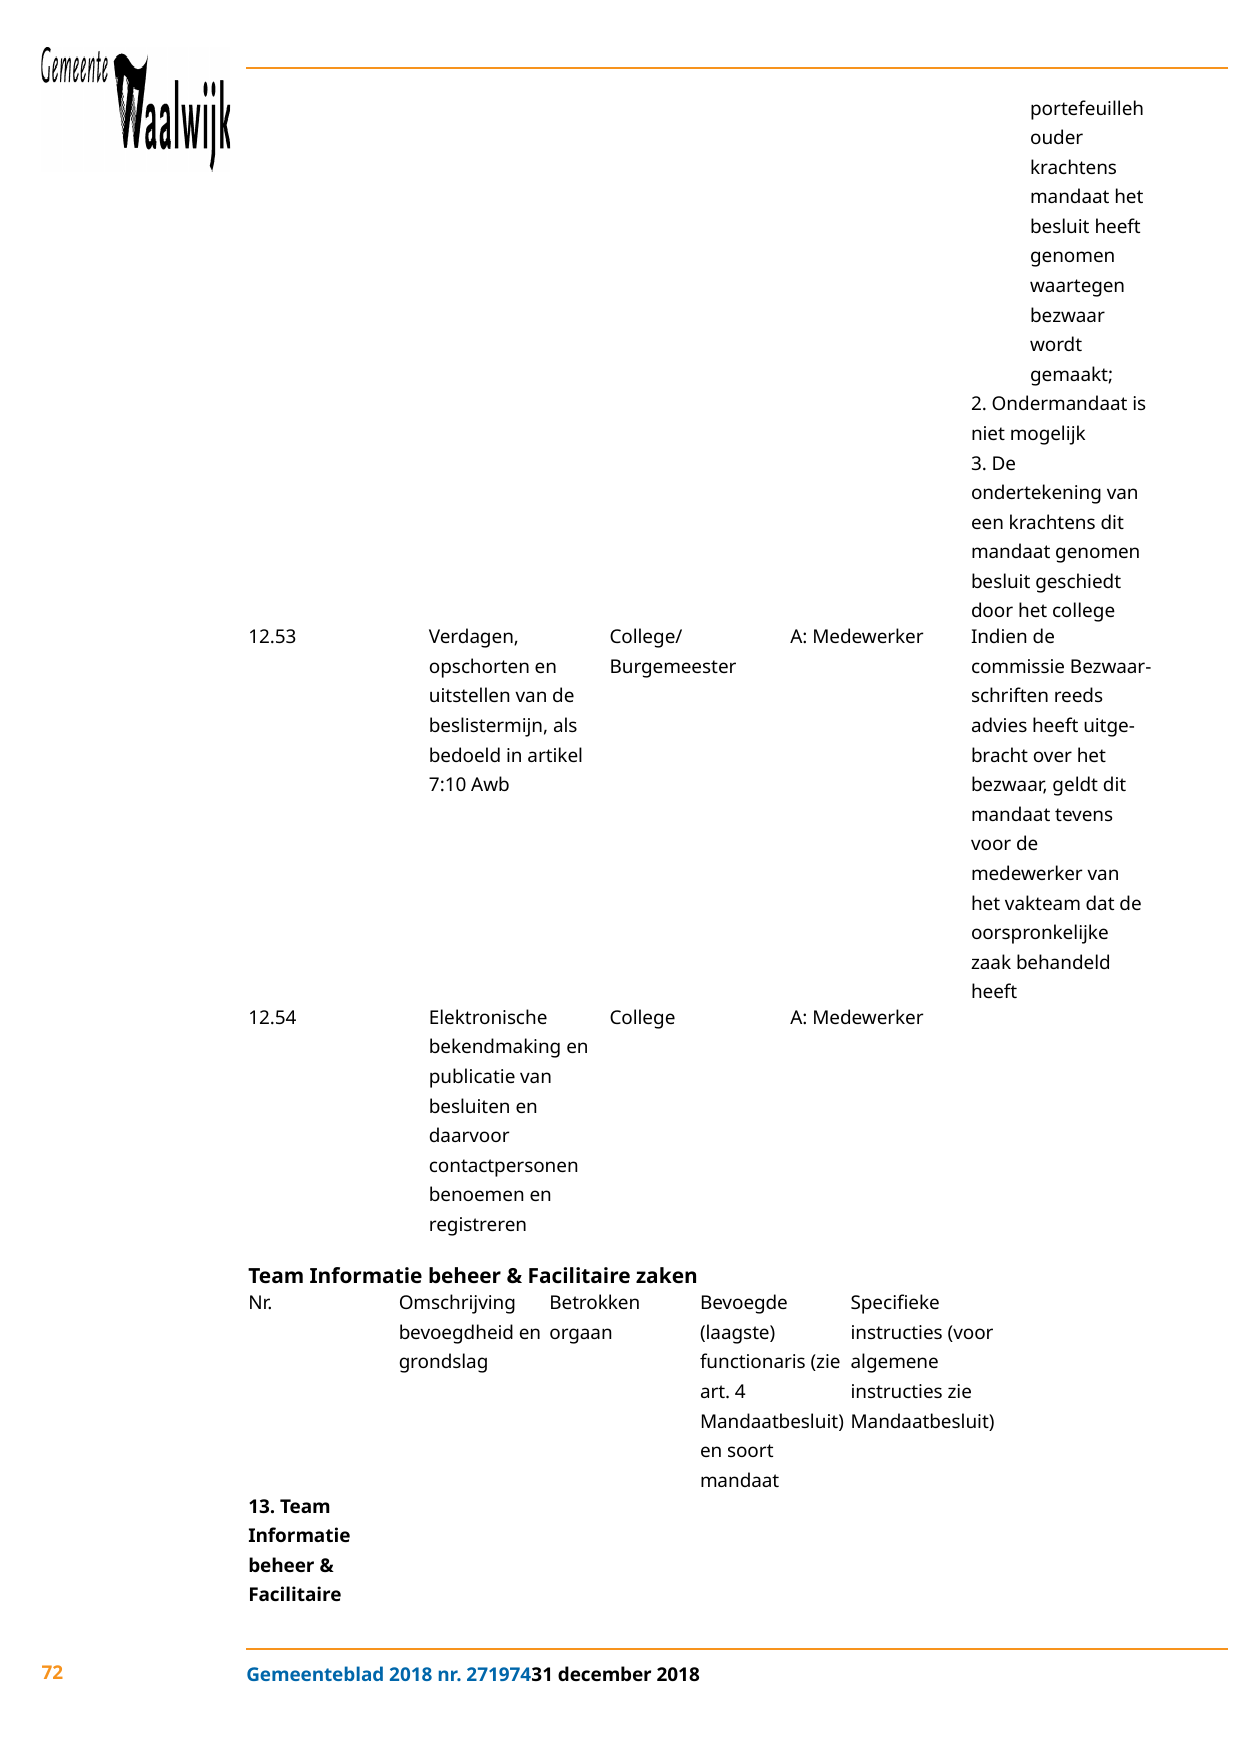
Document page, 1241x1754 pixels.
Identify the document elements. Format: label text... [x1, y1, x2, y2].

table_cell [248, 95, 429, 623]
text Team Informatie beheer & Facilitaire zaken [248, 1261, 1152, 1289]
table_cell College [609, 1004, 790, 1237]
table_cell College/ Burgemeester [609, 624, 790, 1004]
table_cell Verdagen, opschorten en uitstellen van de beslistermijn, als bedoeld in artikel 7:10 Awb [429, 624, 609, 1004]
table_header Omschrijving bevoegdheid en grondslag [399, 1290, 549, 1493]
table_cell [790, 95, 971, 623]
table_cell A: Medewerker [790, 624, 971, 1004]
table_cell [609, 95, 790, 623]
table_cell [399, 1493, 549, 1607]
table_cell A: Medewerker [790, 1004, 971, 1237]
picture [41, 47, 231, 172]
table_cell Indien de commissie Bezwaar-schriften reeds advies heeft uitge-bracht over het bezwaar, geldt dit mandaat tevens voor de medewerker van het vakteam dat de oorspronkelijke zaak behandeld heeft [971, 624, 1152, 1004]
table_cell [971, 1004, 1152, 1237]
table_cell Elektronische bekendmaking en publicatie van besluiten en daarvoor contactpersonen benoemen en registreren [429, 1004, 609, 1237]
table_cell 13. Team Informatie beheer & Facilitaire [248, 1493, 398, 1607]
table_header Bevoegde (laagste) functionaris (zie art. 4 Mandaatbesluit) en soort mandaat [700, 1290, 850, 1493]
table_cell 12.54 [248, 1004, 429, 1237]
table_header Betrokken orgaan [549, 1290, 700, 1493]
table_cell [429, 95, 609, 623]
table_header Specifieke instructies (voor algemene instructies zie Mandaatbesluit) [850, 1290, 1001, 1493]
table_header Nr. [248, 1290, 398, 1493]
table_cell portefeuillehouder krachtens mandaat het besluit heeft genomen waartegen bezwaar wordt gemaakt; 2. Ondermandaat is niet mogelijk 3. De ondertekening van een krachtens dit mandaat genomen besluit geschiedt door het college [971, 95, 1152, 623]
table_cell 12.53 [248, 624, 429, 1004]
